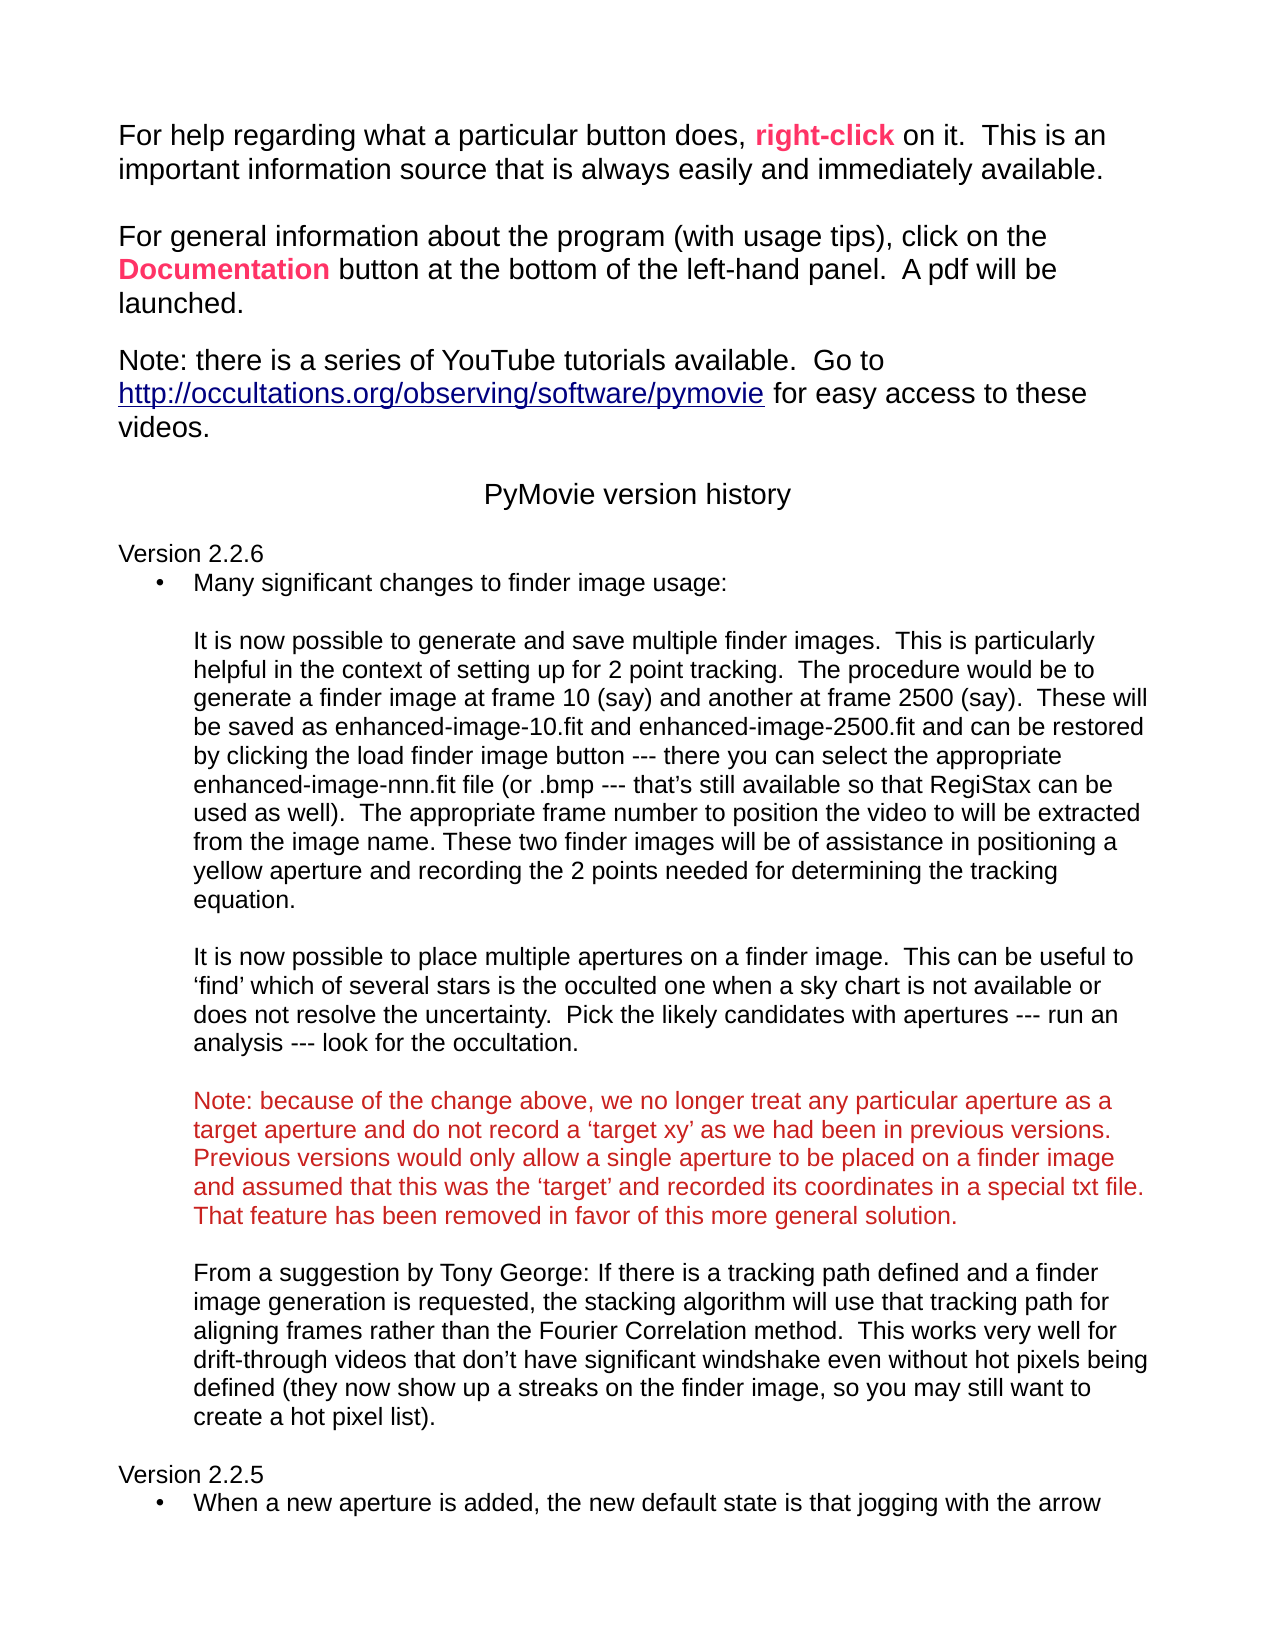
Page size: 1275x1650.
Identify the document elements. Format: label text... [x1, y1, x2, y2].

list When a new aperture is added, the new default state is that jogging with the arrow [156, 1488, 1157, 1517]
text Note: there is a series of YouTube tutorials available. Go to http://occultations.org/observing/software/pymovie for easy access to these videos. [118, 343, 1157, 444]
text For general information about the program (with usage tips), click on the Documentation button at the bottom of the left-hand panel. A pdf will be launched. [118, 219, 1157, 319]
text For help regarding what a particular button does, right-click on it. This is an important information source that is always easily and immediately available. [118, 118, 1157, 185]
text PyMovie version history [118, 477, 1157, 511]
list Many significant changes to finder image usage: It is now possible to generate and save multiple finder images. This is particularly helpful in the context of setting up for 2 point tracking. The procedure would be to generate a finder image at frame 10 (say) and another at frame 2500 (say). These will be saved as enhanced-image-10.fit and enhanced-image-2500.fit and can be restored by clicking the load finder image button --- there you can select the appropriate enhanced-image-nnn.fit file (or .bmp --- that’s still available so that RegiStax can be used as well). The appropriate frame number to position the video to will be extracted from the image name. These two finder images will be of assistance in positioning a yellow aperture and recording the 2 points needed for determining the tracking equation. It is now possible to place multiple apertures on a finder image. This can be useful to ‘find’ which of several stars is the occulted one when a sky chart is not available or does not resolve the uncertainty. Pick the likely candidates with apertures --- run an analysis --- look for the occultation. Note: because of the change above, we no longer treat any particular aperture as a target aperture and do not record a ‘target xy’ as we had been in previous versions. Previous versions would only allow a single aperture to be placed on a finder image and assumed that this was the ‘target’ and recorded its coordinates in a special txt file. That feature has been removed in favor of this more general solution. From a suggestion by Tony George: If there is a tracking path defined and a finder image generation is requested, the stacking algorithm will use that tracking path for aligning frames rather than the Fourier Correlation method. This works very well for drift-through videos that don’t have significant windshake even without hot pixels being defined (they now show up a streaks on the finder image, so you may still want to create a hot pixel list). [156, 568, 1157, 1431]
text Version 2.2.5 [118, 1459, 1157, 1488]
text Version 2.2.6 [118, 539, 1157, 568]
